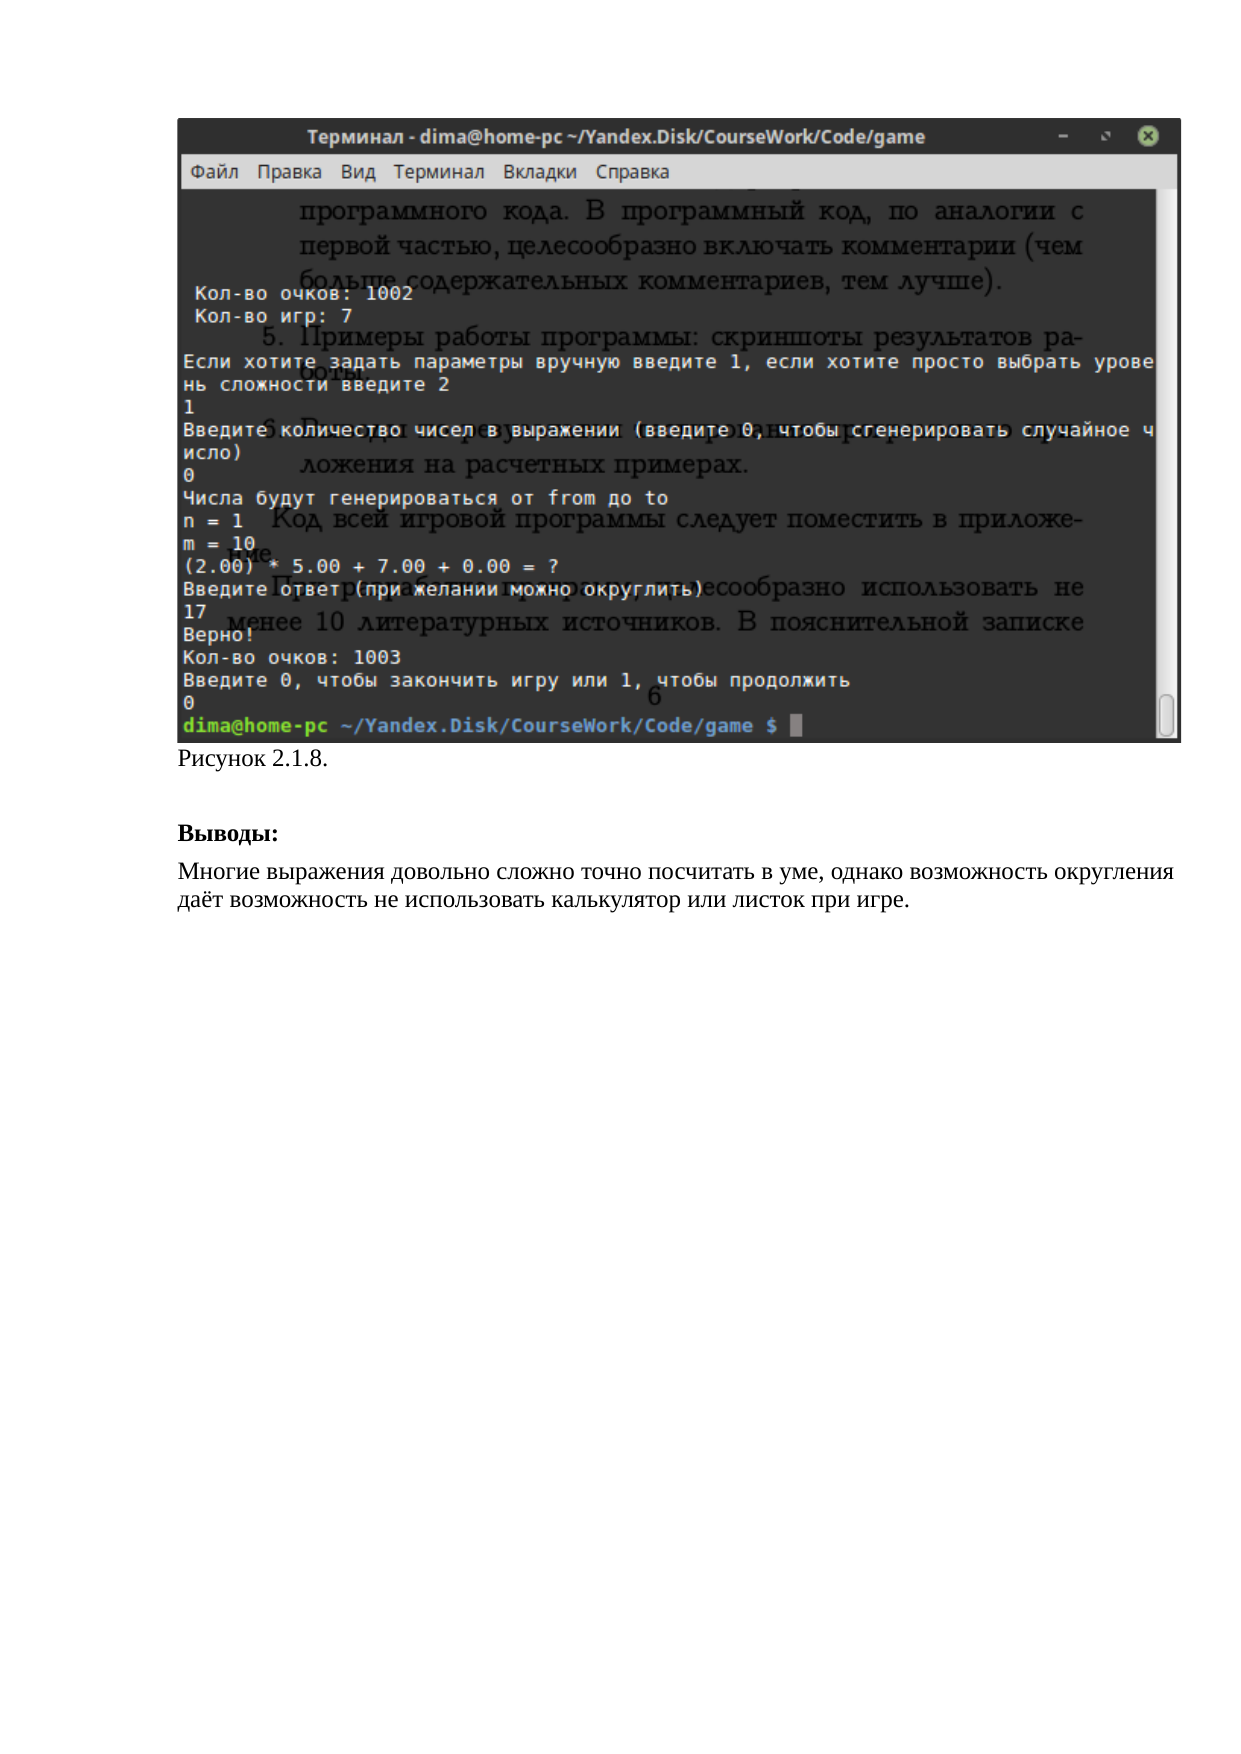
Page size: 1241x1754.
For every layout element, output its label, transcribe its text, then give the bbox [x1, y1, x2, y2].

text Рисунок 2.1.8. [177, 743, 1181, 772]
text Многие выражения довольно сложно точно посчитать в уме, однако возможность округления даёт возможность не использовать калькулятор или листок при игре. [177, 856, 1181, 913]
picture [177, 118, 1182, 743]
text Выводы: [177, 818, 1181, 847]
